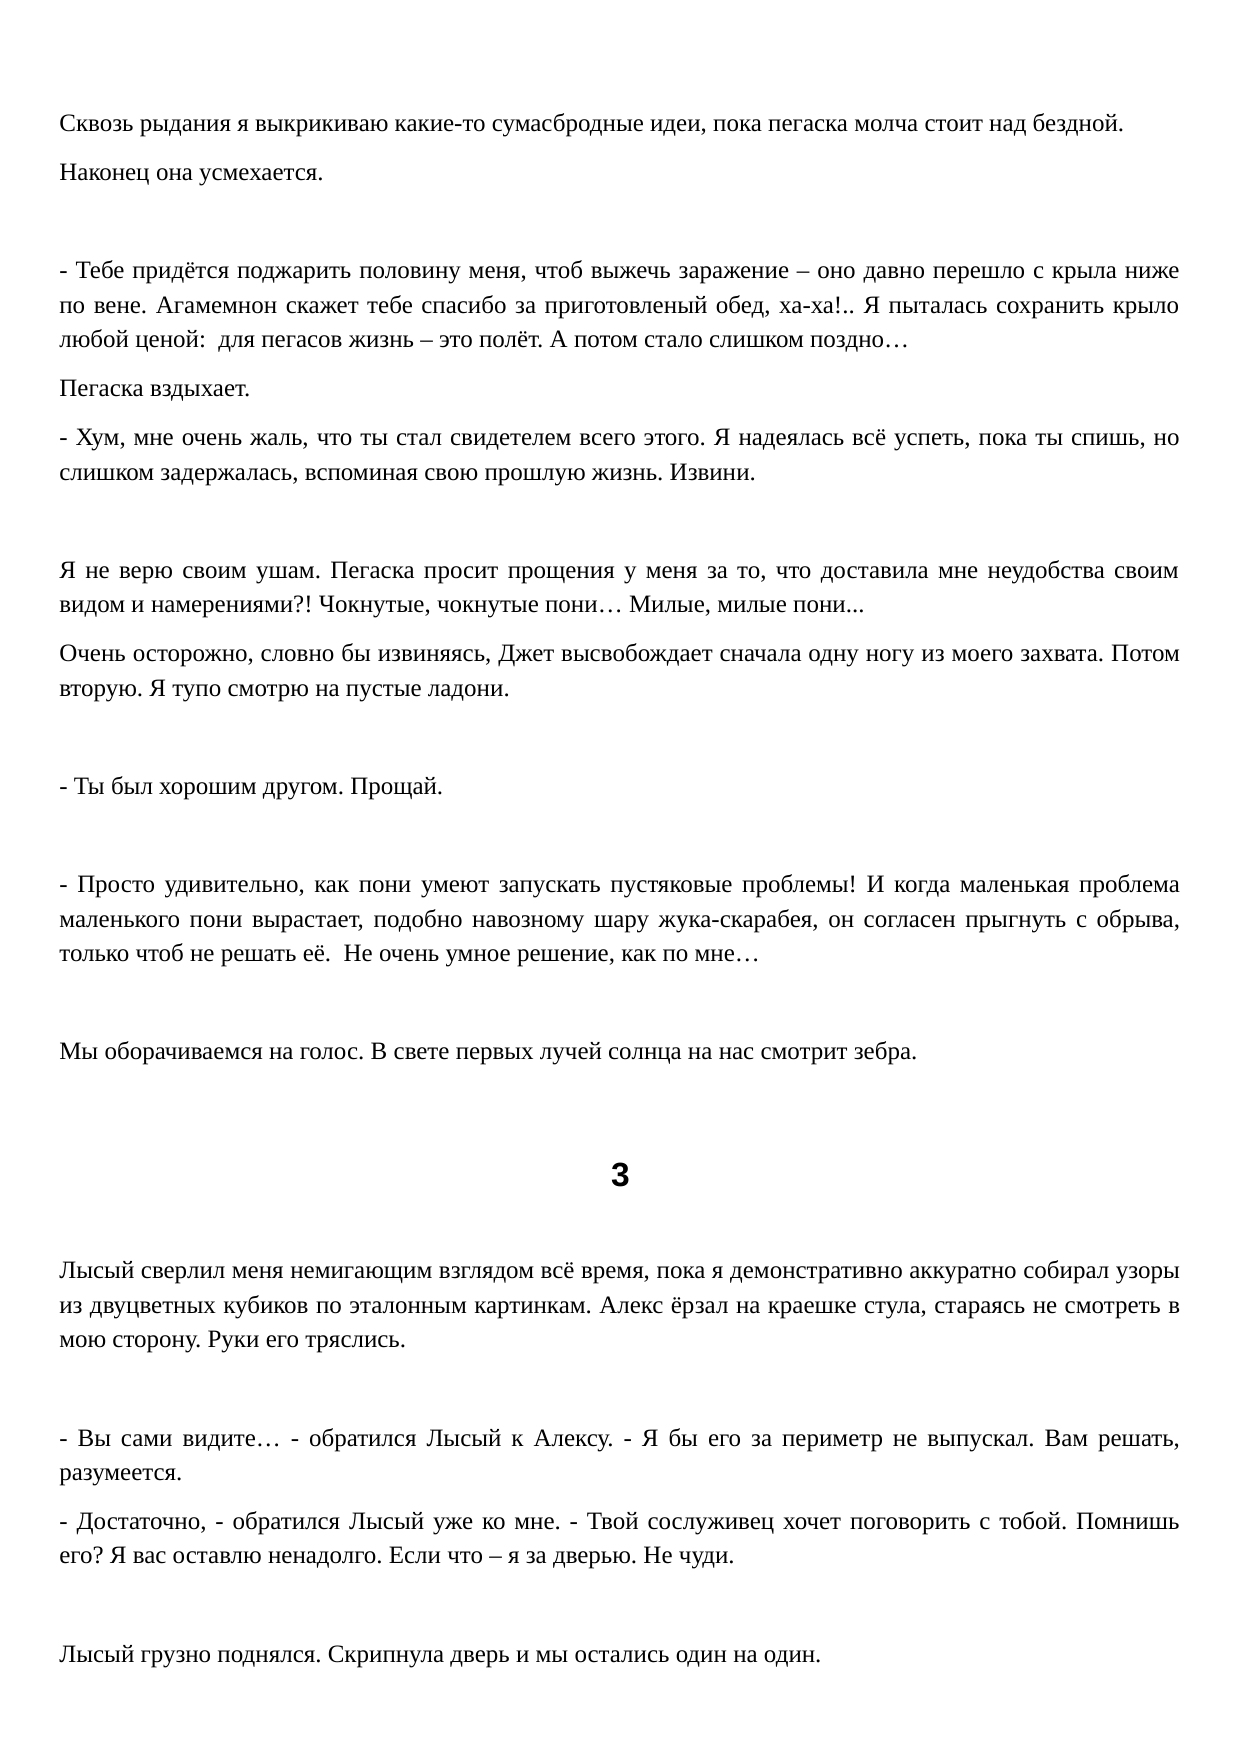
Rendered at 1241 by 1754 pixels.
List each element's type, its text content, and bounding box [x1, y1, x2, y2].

text Лысый сверлил меня немигающим взглядом всё время, пока я демонстративно аккуратно собирал узоры из двуцветных кубиков по эталонным картинкам. Алекс ёрзал на краешке стула, стараясь не смотреть в мою сторону. Руки его тряслись. [59, 1256, 1181, 1353]
text Пегаска вздыхает. [59, 373, 1181, 402]
text - Достаточно, - обратился Лысый уже ко мне. - Твой сослуживец хочет поговорить с тобой. Помнишь его? Я вас оставлю ненадолго. Если что – я за дверью. Не чуди. [59, 1506, 1181, 1569]
text Сквозь рыдания я выкрикиваю какие-то сумасбродные идеи, пока пегаска молча стоит над бездной. [59, 108, 1181, 137]
text Мы оборачиваемся на голос. В свете первых лучей солнца на нас смотрит зебра. [59, 1036, 1181, 1065]
text Очень осторожно, словно бы извиняясь, Джет высвобождает сначала одну ногу из моего захвата. Потом вторую. Я тупо смотрю на пустые ладони. [59, 638, 1181, 702]
text - Хум, мне очень жаль, что ты стал свидетелем всего этого. Я надеялась всё успеть, пока ты спишь, но слишком задержалась, вспоминая свою прошлую жизнь. Извини. [59, 422, 1181, 486]
text - Вы сами видите… - обратился Лысый к Алексу. - Я бы его за периметр не выпускал. Вам решать, разумеется. [59, 1423, 1181, 1486]
text - Ты был хорошим другом. Прощай. [59, 771, 1181, 800]
text Наконец она усмехается. [59, 157, 1181, 186]
text Лысый грузно поднялся. Скрипнула дверь и мы остались один на один. [59, 1639, 1181, 1667]
text Я не верю своим ушам. Пегаска просит прощения у меня за то, что доставила мне неудобства своим видом и намерениями?! Чокнутые, чокнутые пони… Милые, милые пони... [59, 555, 1181, 618]
text - Тебе придётся поджарить половину меня, чтоб выжечь заражение – оно давно перешло с крыла ниже по вене. Агамемнон скажет тебе спасибо за приготовленый обед, ха-ха!.. Я пыталась сохранить крыло любой ценой: для пегасов жизнь – это полёт. А потом стало слишком поздно… [59, 255, 1181, 353]
text - Просто удивительно, как пони умеют запускать пустяковые проблемы! И когда маленькая проблема маленького пони вырастает, подобно навозному шару жука-скарабея, он согласен прыгнуть с обрыва, только чтоб не решать её. Не очень умное решение, как по мне… [59, 869, 1181, 967]
subtitle 3 [59, 1155, 1181, 1194]
